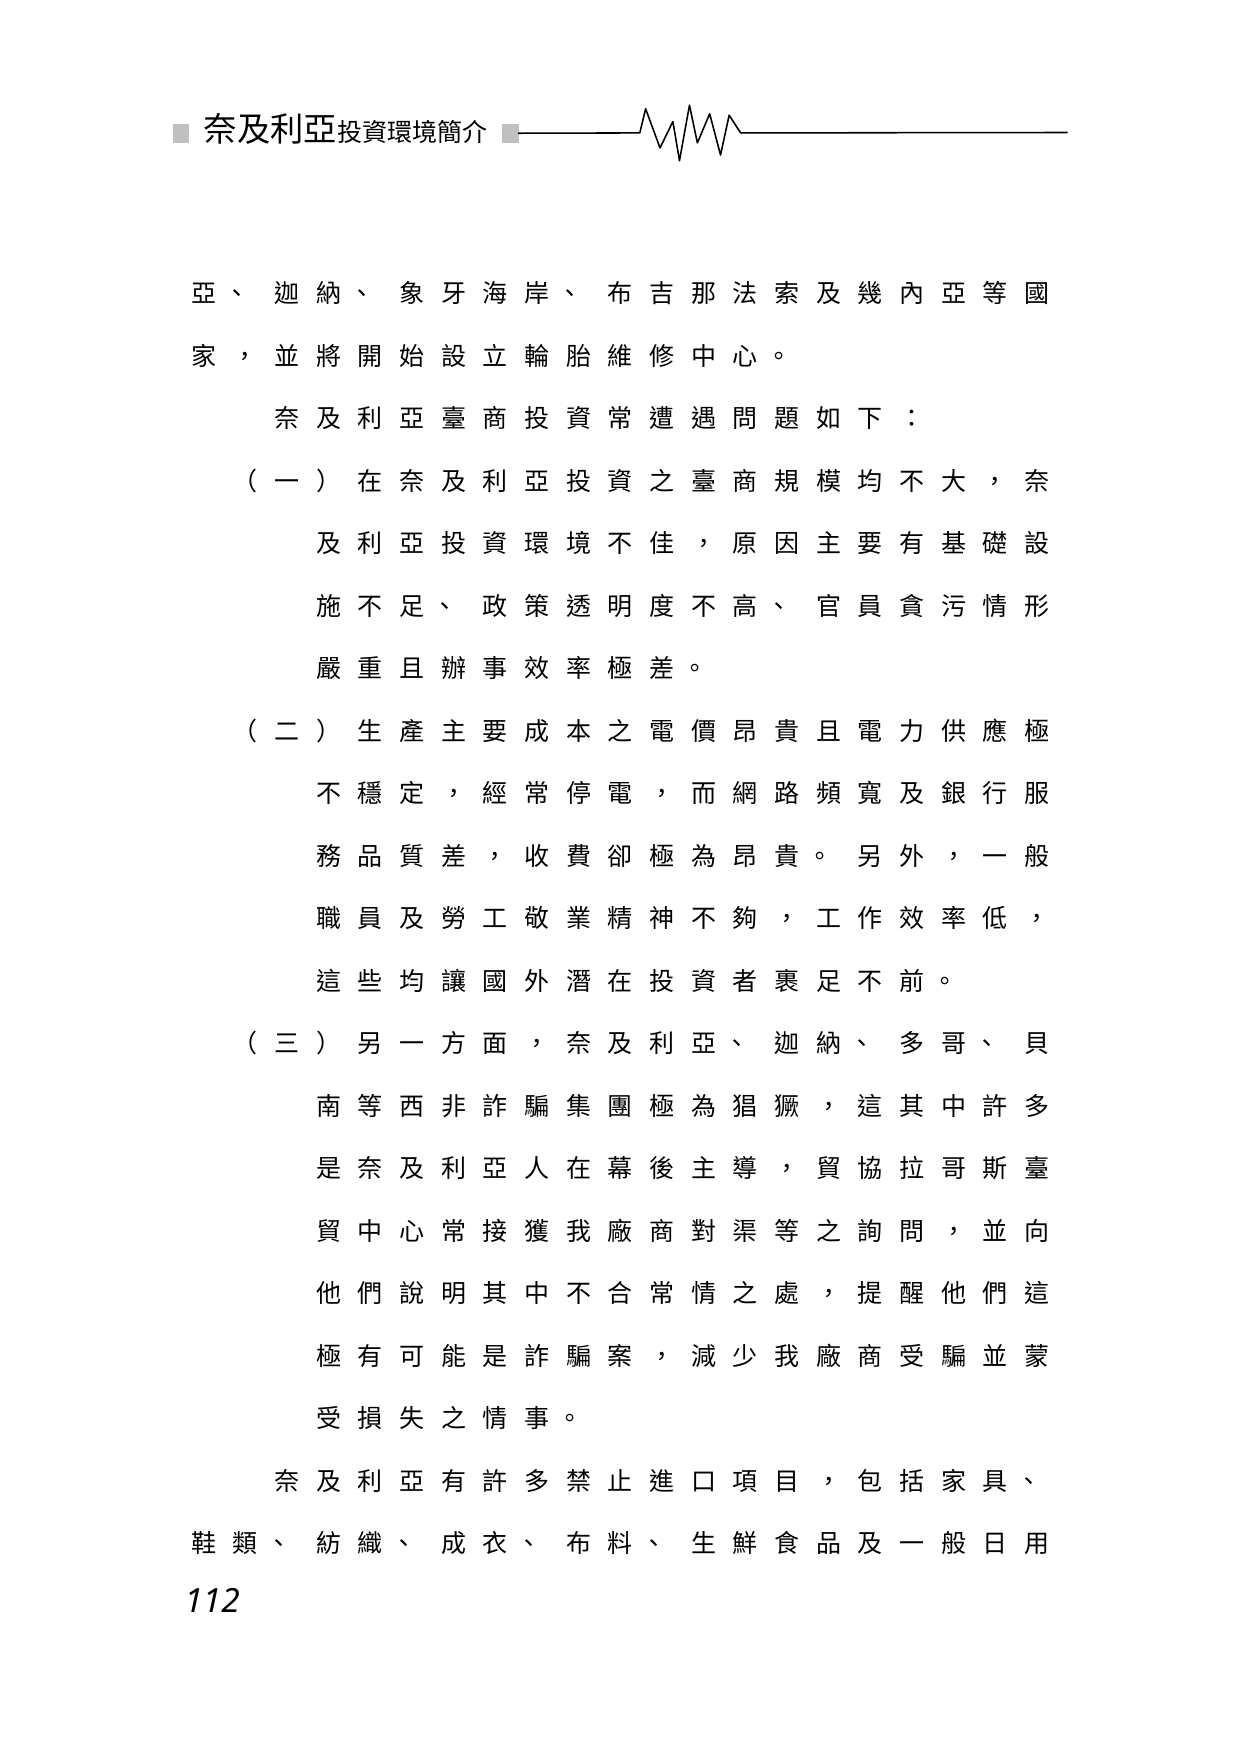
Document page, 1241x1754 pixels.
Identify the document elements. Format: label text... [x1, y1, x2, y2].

text （一）在奈及利亞投資之臺商規模均不大，奈及利亞投資環境不佳，原因主要有基礎設施不足、政策透明度不高、官員貪污情形嚴重且辦事效率極差。 [207, 438, 1058, 688]
text 奈及利亞臺商投資常遭遇問題如下： [183, 375, 1058, 438]
text （三）另一方面，奈及利亞、迦納、多哥、貝南等西非詐騙集團極為猖獗，這其中許多是奈及利亞人在幕後主導，貿協拉哥斯臺貿中心常接獲我廠商對渠等之詢問，並向他們說明其中不合常情之處，提醒他們這極有可能是詐騙案，減少我廠商受騙並蒙受損失之情事。 [207, 1000, 1058, 1438]
text 奈及利亞有許多禁止進口項目，包括家具、鞋類、紡織、成衣、布料、生鮮食品及一般日用 [183, 1438, 1058, 1563]
text （二）生產主要成本之電價昂貴且電力供應極不穩定，經常停電，而網路頻寬及銀行服務品質差，收費卻極為昂貴。另外，一般職員及勞工敬業精神不夠，工作效率低，這些均讓國外潛在投資者裹足不前。 [207, 688, 1058, 1000]
text 亞、迦納、象牙海岸、布吉那法索及幾內亞等國家，並將開始設立輪胎維修中心。 [183, 250, 1058, 375]
